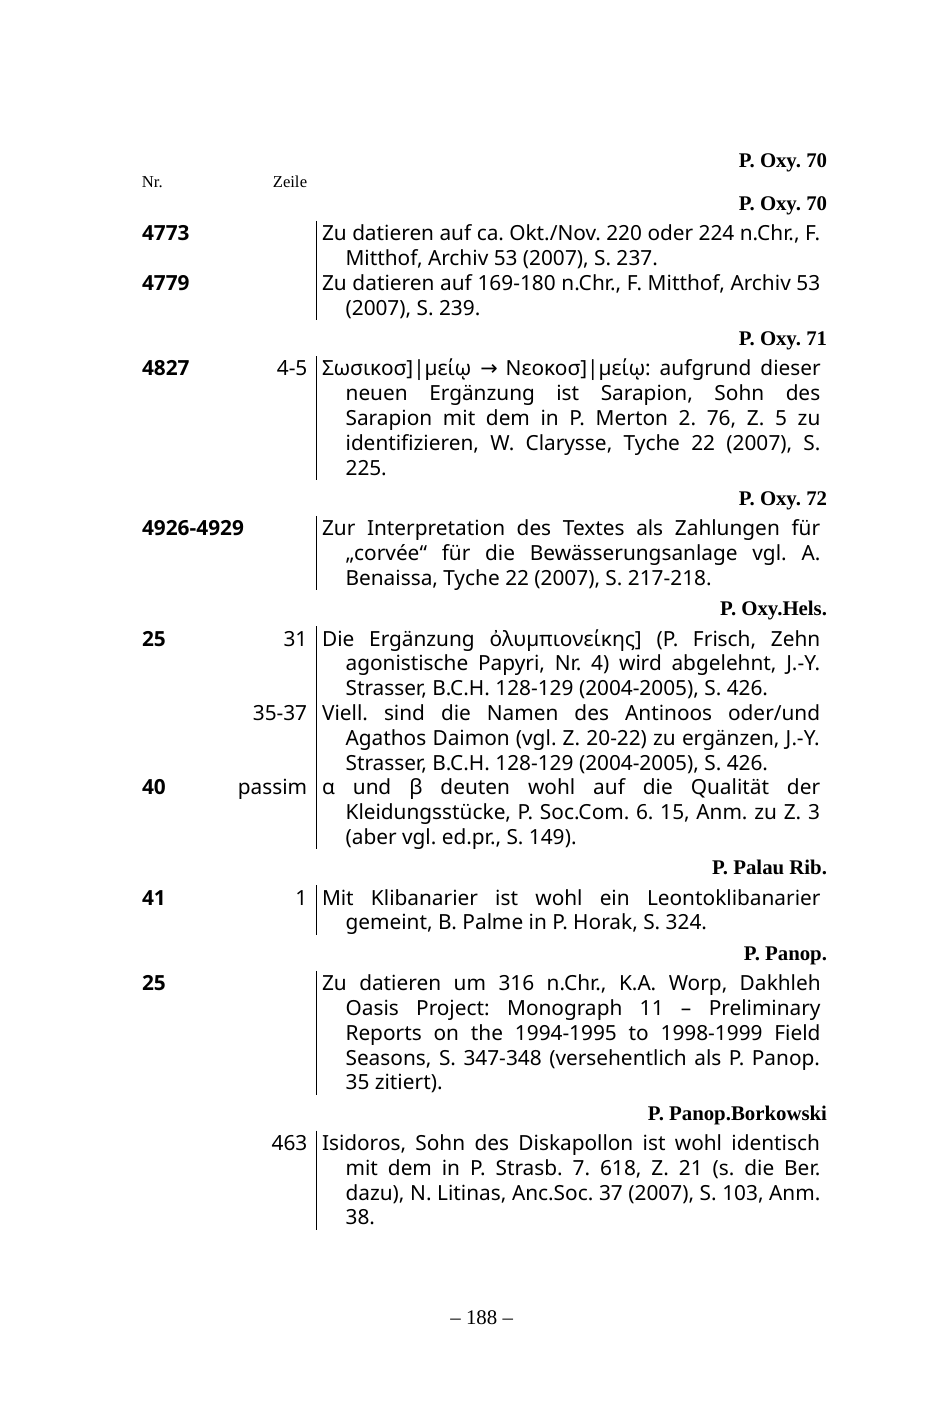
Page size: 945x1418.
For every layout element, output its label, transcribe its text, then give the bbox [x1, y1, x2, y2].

subtitle P. Palau Rib. [136, 855, 827, 879]
subtitle P. Oxy.Hels. [136, 596, 827, 620]
table_header 4773 [136, 221, 316, 270]
table_header 4926-4929 [136, 516, 316, 590]
table_header 463 [136, 1131, 316, 1230]
table_cell 35-37 [224, 701, 316, 775]
table_header 25 [136, 971, 316, 1095]
subtitle P. Panop.Borkowski [136, 1101, 827, 1125]
table_cell Zu datieren auf 169-180 n.Chr., F. Mitthof, Archiv 53 (2007), S. 239. [317, 270, 827, 320]
table_header 31 [224, 626, 316, 701]
table_header Zu datieren auf ca. Okt./Nov. 220 oder 224 n.Chr., F. Mitthof, Archiv 53 (2007), S. 237. [317, 221, 827, 270]
table_header 4-5 [224, 356, 316, 480]
table_cell α und β deuten wohl auf die Qualität der Kleidungsstücke, P. Soc.Com. 6. 15, Anm. zu Z. 3 (aber vgl. ed.pr., S. 149). [317, 775, 827, 849]
subtitle P. Oxy. 70 [136, 191, 827, 215]
table_header 25 [136, 626, 224, 701]
table_header 41 [136, 885, 224, 935]
table_header Σωσικοσ]|μείῳ → Νεοκοσ]|μείῳ: aufgrund dieser neuen Ergänzung ist Sarapion, Sohn des Sarapion mit dem in P. Merton 2. 76, Z. 5 zu identifizieren, W. Clarysse, Tyche 22 (2007), S. 225. [317, 356, 827, 480]
table_cell passim [224, 775, 316, 849]
table_header 1 [224, 885, 316, 935]
subtitle P. Oxy. 72 [136, 486, 827, 510]
table_header Mit Klibanarier ist wohl ein Leontoklibanarier gemeint, B. Palme in P. Horak, S. 324. [317, 885, 827, 935]
subtitle P. Panop. [136, 941, 827, 965]
subtitle P. Oxy. 71 [136, 326, 827, 350]
table_cell Viell. sind die Namen des Antinoos oder/und Agathos Daimon (vgl. Z. 20-22) zu ergänzen, J.-Y. Strasser, B.C.H. 128-129 (2004-2005), S. 426. [317, 701, 827, 775]
table_header Die Ergänzung ὀλυμπιονείκης] (P. Frisch, Zehn agonistische Papyri, Nr. 4) wird abgelehnt, J.-Y. Strasser, B.C.H. 128-129 (2004-2005), S. 426. [317, 626, 827, 701]
table_header 4827 [136, 356, 224, 480]
table_cell 4779 [136, 270, 316, 320]
table_cell [136, 701, 224, 775]
table_header Zu datieren um 316 n.Chr., K.A. Worp, Dakhleh Oasis Project: Monograph 11 – Preliminary Reports on the 1994-1995 to 1998-1999 Field Seasons, S. 347-348 (versehentlich als P. Panop. 35 zitiert). [317, 971, 827, 1095]
table_cell 40 [136, 775, 224, 849]
table_header Isidoros, Sohn des Diskapollon ist wohl identisch mit dem in P. Strasb. 7. 618, Z. 21 (s. die Ber. dazu), N. Litinas, Anc.Soc. 37 (2007), S. 103, Anm. 38. [317, 1131, 827, 1230]
table_header Zur Interpretation des Textes als Zahlungen für „corvée“ für die Bewässerungsanlage vgl. A. Benaissa, Tyche 22 (2007), S. 217-218. [317, 516, 827, 590]
